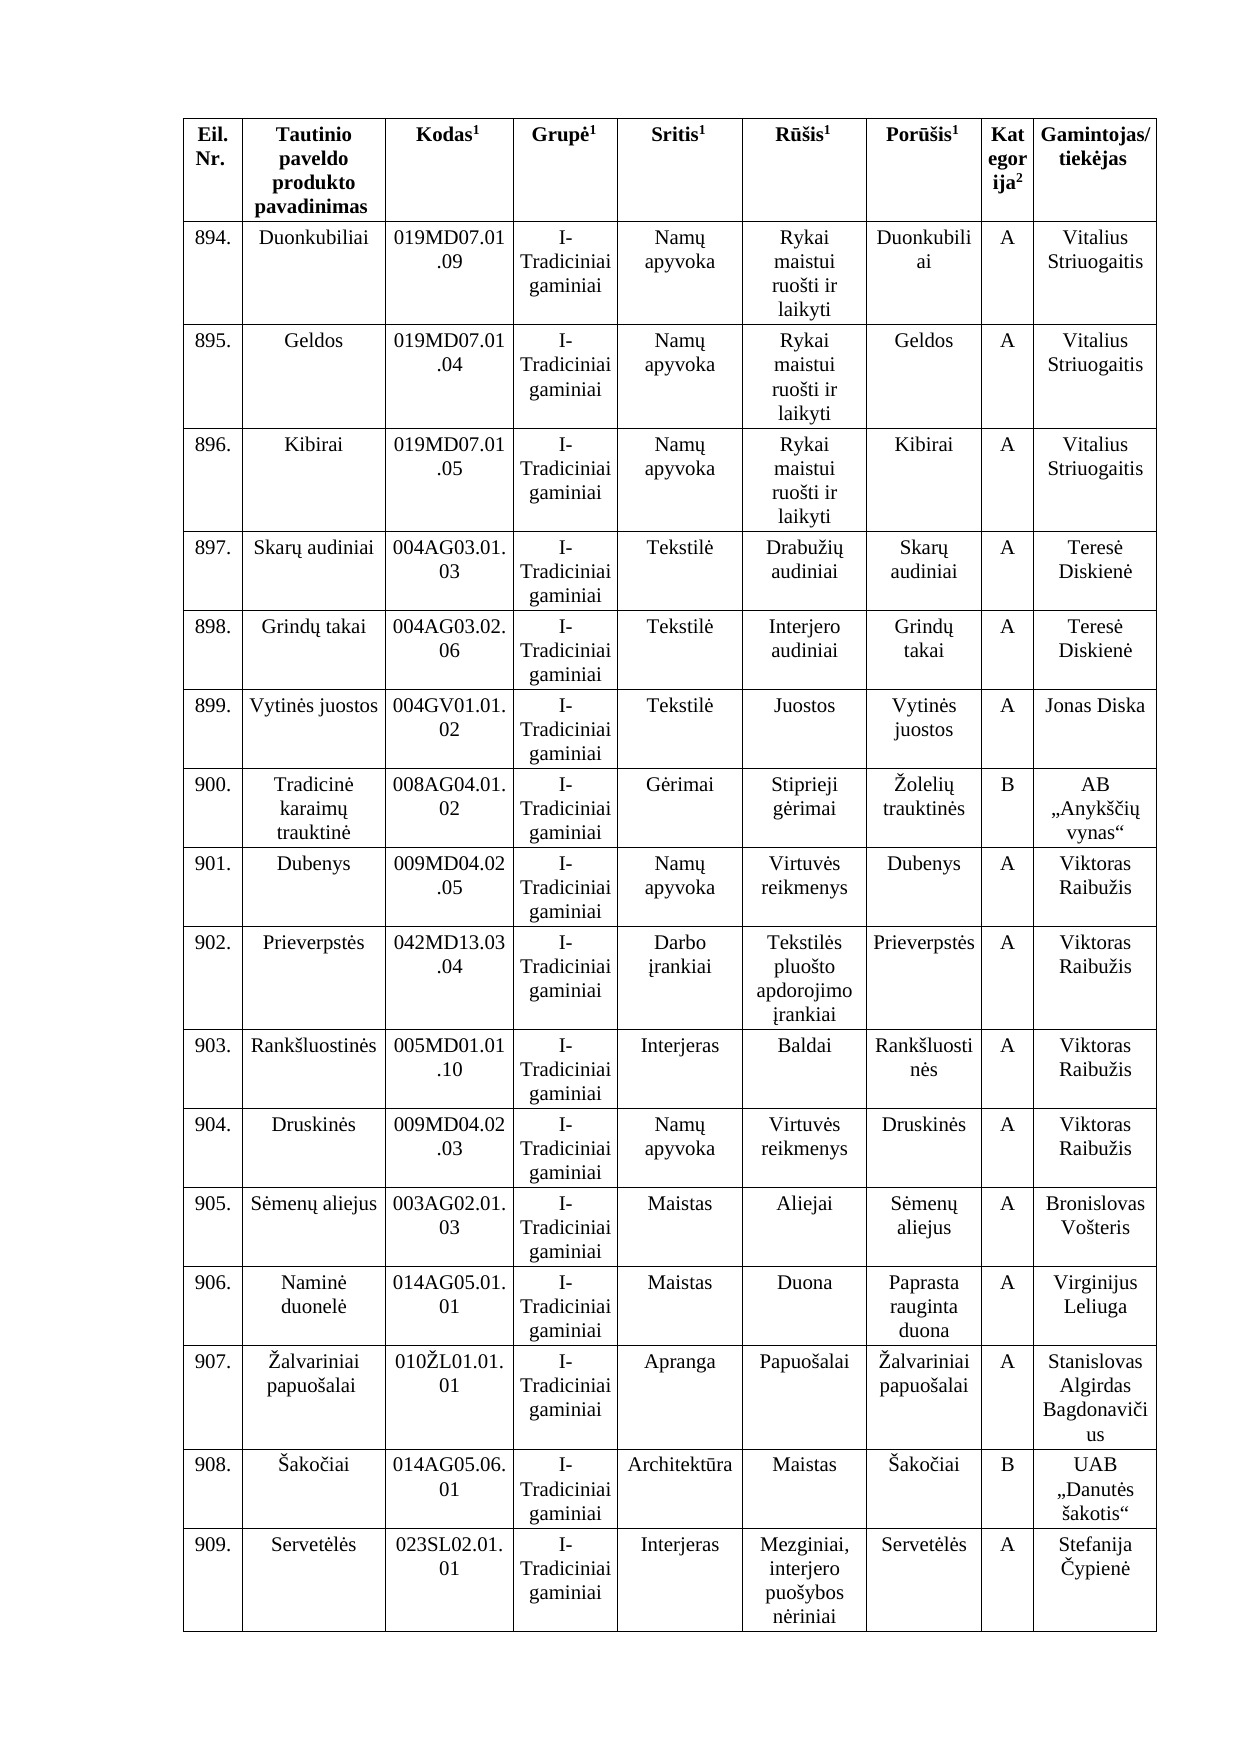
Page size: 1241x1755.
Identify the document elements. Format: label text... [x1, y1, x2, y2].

table_cell Paprasta rauginta duona [867, 1267, 981, 1345]
table_cell 899. [184, 690, 242, 768]
table_cell 009MD04.02.03 [386, 1109, 513, 1187]
table_cell A [982, 429, 1033, 531]
table_cell 897. [184, 532, 242, 610]
table_cell Stanislovas Algirdas Bagdonavičius [1034, 1346, 1156, 1448]
table_cell Interjeras [618, 1529, 742, 1631]
table_cell Maistas [743, 1450, 866, 1527]
table_header Grupė1 [514, 119, 617, 221]
table_cell A [982, 1030, 1033, 1108]
table_cell 019MD07.01.04 [386, 325, 513, 427]
table_cell 902. [184, 927, 242, 1029]
table_cell 008AG04.01.02 [386, 769, 513, 847]
table_cell I-Tradiciniai gaminiai [514, 532, 617, 610]
table_cell Virginijus Leliuga [1034, 1267, 1156, 1345]
table_cell Duonkubiliai [867, 222, 981, 324]
table_cell 003AG02.01.03 [386, 1188, 513, 1266]
table_cell Rankšluostinės [867, 1030, 981, 1108]
table_cell Tekstilė [618, 611, 742, 689]
table_cell Papuošalai [743, 1346, 866, 1448]
table_cell 908. [184, 1450, 242, 1527]
table_cell B [982, 1450, 1033, 1527]
table_cell 019MD07.01.05 [386, 429, 513, 531]
table_cell Vytinės juostos [243, 690, 385, 768]
table_cell Tekstilė [618, 690, 742, 768]
table_cell I-Tradiciniai gaminiai [514, 222, 617, 324]
table_cell Interjeras [618, 1030, 742, 1108]
table_cell A [982, 1109, 1033, 1187]
table_cell 014AG05.01.01 [386, 1267, 513, 1345]
table_cell 901. [184, 848, 242, 926]
table_cell Apranga [618, 1346, 742, 1448]
table_cell Skarų audiniai [867, 532, 981, 610]
table_cell 042MD13.03.04 [386, 927, 513, 1029]
table_cell I-Tradiciniai gaminiai [514, 611, 617, 689]
table_cell B [982, 769, 1033, 847]
table_cell 004GV01.01.02 [386, 690, 513, 768]
table_cell Grindų takai [243, 611, 385, 689]
table_cell Duonkubiliai [243, 222, 385, 324]
table_cell Prieverpstės [867, 927, 981, 1029]
table_cell Geldos [867, 325, 981, 427]
table_cell Virtuvės reikmenys [743, 1109, 866, 1187]
table_cell Aliejai [743, 1188, 866, 1266]
table_cell Viktoras Raibužis [1034, 1109, 1156, 1187]
table_cell 896. [184, 429, 242, 531]
table_cell Gėrimai [618, 769, 742, 847]
table_header Tautinio paveldo produkto pavadinimas [243, 119, 385, 221]
table_cell Baldai [743, 1030, 866, 1108]
table_cell A [982, 325, 1033, 427]
table_header Rūšis1 [743, 119, 866, 221]
table_cell 906. [184, 1267, 242, 1345]
table_cell Žolelių trauktinės [867, 769, 981, 847]
table_cell UAB „Danutės šakotis“ [1034, 1450, 1156, 1527]
table_cell A [982, 1188, 1033, 1266]
table_cell Stefanija Čypienė [1034, 1529, 1156, 1631]
table_cell I-Tradiciniai gaminiai [514, 927, 617, 1029]
table_cell 909. [184, 1529, 242, 1631]
table_cell 894. [184, 222, 242, 324]
table_cell 023SL02.01.01 [386, 1529, 513, 1631]
table_cell Darbo įrankiai [618, 927, 742, 1029]
table_cell Teresė Diskienė [1034, 611, 1156, 689]
table_cell Vitalius Striuogaitis [1034, 222, 1156, 324]
table_cell Naminė duonelė [243, 1267, 385, 1345]
table_cell Jonas Diska [1034, 690, 1156, 768]
table_cell 009MD04.02.05 [386, 848, 513, 926]
table_cell Maistas [618, 1188, 742, 1266]
table_cell I-Tradiciniai gaminiai [514, 1529, 617, 1631]
table_cell I-Tradiciniai gaminiai [514, 848, 617, 926]
table_cell A [982, 532, 1033, 610]
table_cell I-Tradiciniai gaminiai [514, 1030, 617, 1108]
table_cell Rykai maistui ruošti ir laikyti [743, 222, 866, 324]
table_cell Tradicinė karaimų trauktinė [243, 769, 385, 847]
table_cell Žalvariniai papuošalai [243, 1346, 385, 1448]
table_cell I-Tradiciniai gaminiai [514, 1450, 617, 1527]
table_cell Stiprieji gėrimai [743, 769, 866, 847]
table_cell I-Tradiciniai gaminiai [514, 1346, 617, 1448]
table_cell 907. [184, 1346, 242, 1448]
table_cell Druskinės [867, 1109, 981, 1187]
table_cell Skarų audiniai [243, 532, 385, 610]
table_cell Vitalius Striuogaitis [1034, 429, 1156, 531]
table_cell A [982, 1346, 1033, 1448]
table_cell Teresė Diskienė [1034, 532, 1156, 610]
table_cell I-Tradiciniai gaminiai [514, 769, 617, 847]
table_cell Dubenys [243, 848, 385, 926]
table_cell Drabužių audiniai [743, 532, 866, 610]
table_cell I-Tradiciniai gaminiai [514, 429, 617, 531]
table_cell 895. [184, 325, 242, 427]
table_cell I-Tradiciniai gaminiai [514, 1188, 617, 1266]
table_cell Kibirai [243, 429, 385, 531]
table_cell A [982, 222, 1033, 324]
table_cell Duona [743, 1267, 866, 1345]
table_cell Viktoras Raibužis [1034, 848, 1156, 926]
table_cell 900. [184, 769, 242, 847]
table_cell Šakočiai [243, 1450, 385, 1527]
table_cell Virtuvės reikmenys [743, 848, 866, 926]
table_cell Rykai maistui ruošti ir laikyti [743, 325, 866, 427]
table_cell Tekstilė [618, 532, 742, 610]
table_cell Kibirai [867, 429, 981, 531]
table_header Gamintojas/ tiekėjas [1034, 119, 1156, 221]
table_cell I-Tradiciniai gaminiai [514, 1109, 617, 1187]
table_cell Sėmenų aliejus [867, 1188, 981, 1266]
table_cell A [982, 1529, 1033, 1631]
table_cell Vitalius Striuogaitis [1034, 325, 1156, 427]
table_cell Dubenys [867, 848, 981, 926]
table_cell Bronislovas Vošteris [1034, 1188, 1156, 1266]
table_cell Namų apyvoka [618, 325, 742, 427]
table_cell 014AG05.06.01 [386, 1450, 513, 1527]
table_cell Juostos [743, 690, 866, 768]
table_cell 005MD01.01.10 [386, 1030, 513, 1108]
table_cell Namų apyvoka [618, 429, 742, 531]
table_cell Sėmenų aliejus [243, 1188, 385, 1266]
table_cell A [982, 611, 1033, 689]
table_cell Servetėlės [867, 1529, 981, 1631]
table_cell Namų apyvoka [618, 848, 742, 926]
table_cell Geldos [243, 325, 385, 427]
table_cell A [982, 848, 1033, 926]
table_cell Prieverpstės [243, 927, 385, 1029]
table_cell 903. [184, 1030, 242, 1108]
table_cell Mezginiai, interjero puošybos nėriniai [743, 1529, 866, 1631]
table_cell 905. [184, 1188, 242, 1266]
table_cell Namų apyvoka [618, 222, 742, 324]
table_header Kategorija2 [982, 119, 1033, 221]
table_cell 004AG03.02.06 [386, 611, 513, 689]
table_cell 010ŽL01.01.01 [386, 1346, 513, 1448]
table_cell Architektūra [618, 1450, 742, 1527]
table_cell Namų apyvoka [618, 1109, 742, 1187]
table_cell Tekstilės pluošto apdorojimo įrankiai [743, 927, 866, 1029]
table_cell I-Tradiciniai gaminiai [514, 690, 617, 768]
table_cell A [982, 690, 1033, 768]
table_cell 904. [184, 1109, 242, 1187]
table_cell Maistas [618, 1267, 742, 1345]
table_cell I-Tradiciniai gaminiai [514, 325, 617, 427]
table_cell Grindų takai [867, 611, 981, 689]
table_cell Servetėlės [243, 1529, 385, 1631]
table_cell Rykai maistui ruošti ir laikyti [743, 429, 866, 531]
table_cell Interjero audiniai [743, 611, 866, 689]
table_header Eil. Nr. [184, 119, 242, 221]
table_cell A [982, 927, 1033, 1029]
table_cell A [982, 1267, 1033, 1345]
table_cell AB „Anykščių vynas“ [1034, 769, 1156, 847]
table_cell Vytinės juostos [867, 690, 981, 768]
table_cell Rankšluostinės [243, 1030, 385, 1108]
table_cell 019MD07.01.09 [386, 222, 513, 324]
table_cell I-Tradiciniai gaminiai [514, 1267, 617, 1345]
table_cell 898. [184, 611, 242, 689]
table_cell Viktoras Raibužis [1034, 1030, 1156, 1108]
table_cell Žalvariniai papuošalai [867, 1346, 981, 1448]
table_cell Druskinės [243, 1109, 385, 1187]
table_header Kodas1 [386, 119, 513, 221]
table_header Porūšis1 [867, 119, 981, 221]
table_cell 004AG03.01.03 [386, 532, 513, 610]
table_header Sritis1 [618, 119, 742, 221]
table_cell Viktoras Raibužis [1034, 927, 1156, 1029]
table_cell Šakočiai [867, 1450, 981, 1527]
